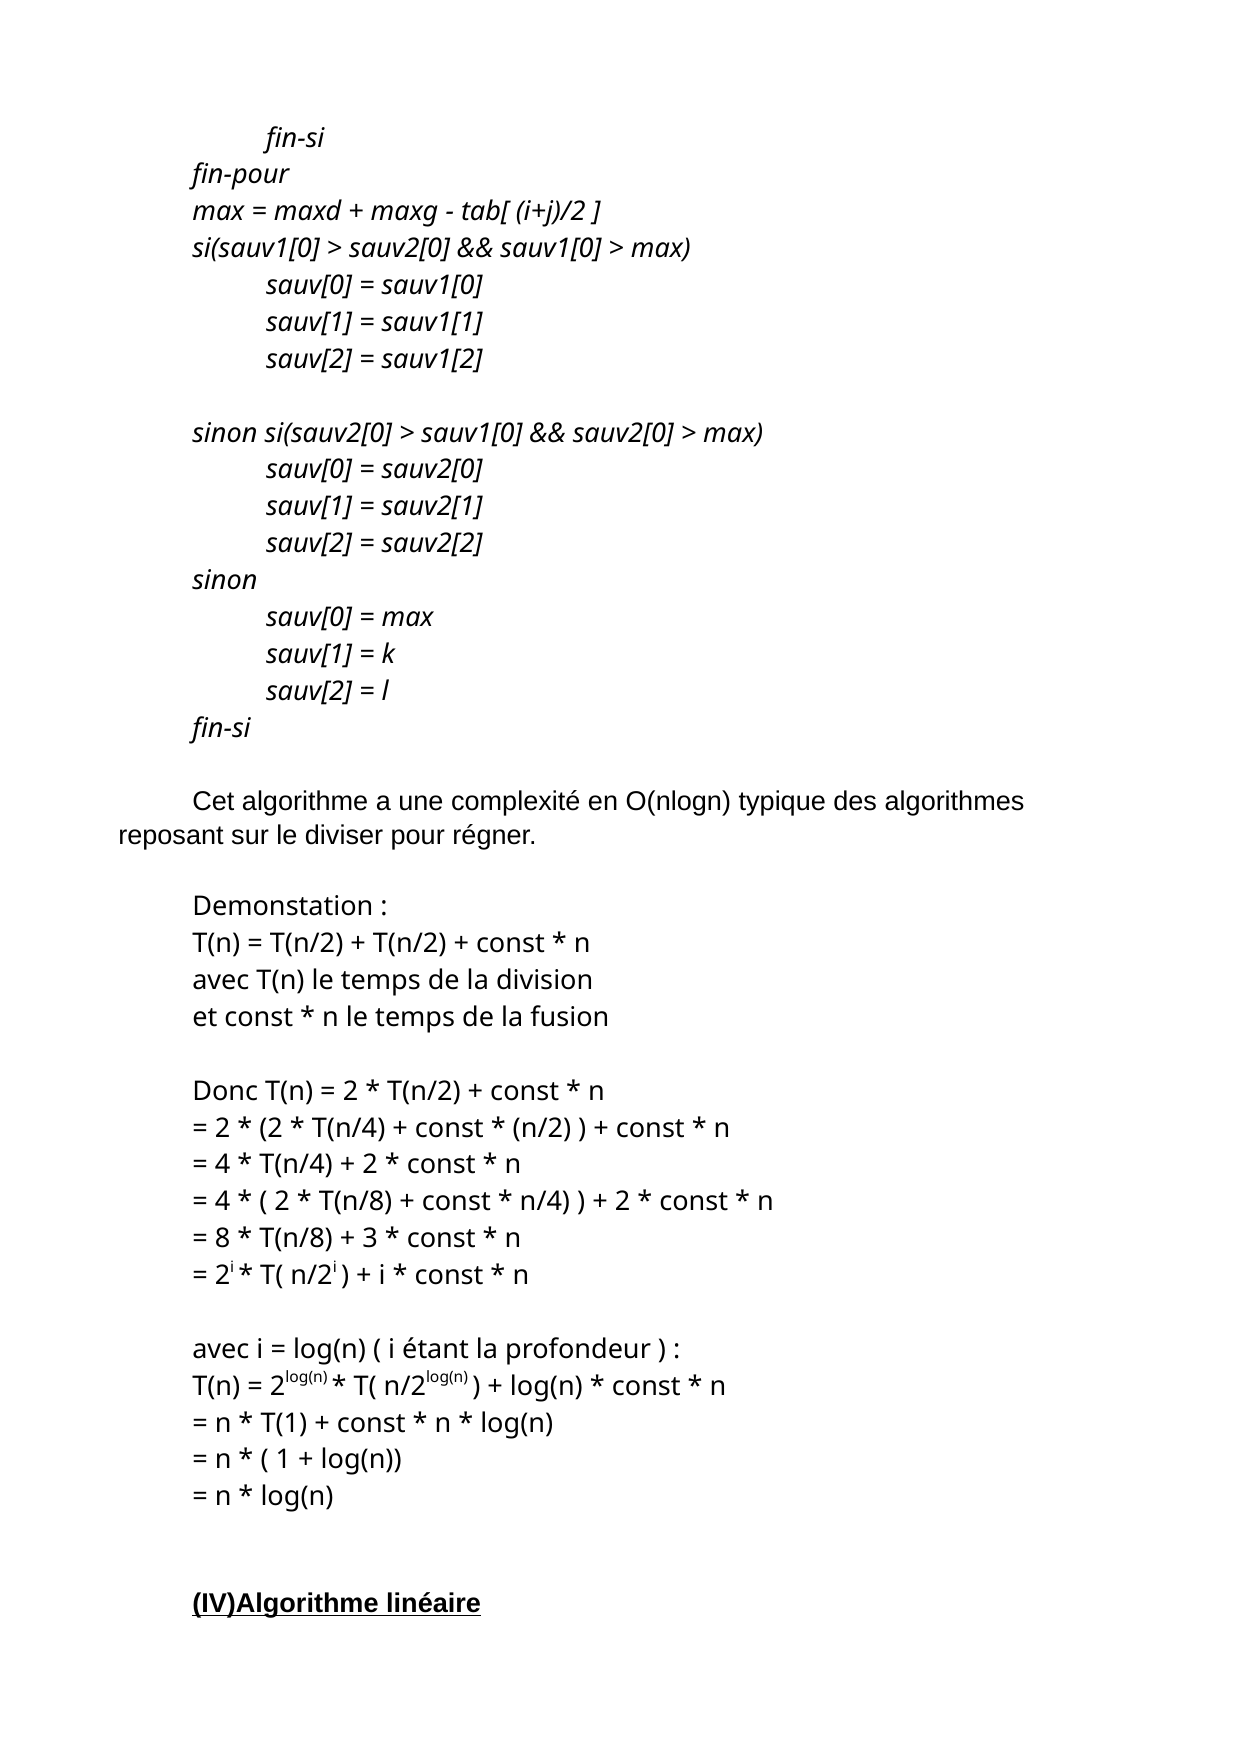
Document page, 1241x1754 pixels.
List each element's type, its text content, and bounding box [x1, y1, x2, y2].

text avec T(n) le temps de la division [118, 961, 1122, 997]
text T(n) = T(n/2) + T(n/2) + const * n [118, 924, 1122, 961]
text sauv[0] = max [118, 597, 1122, 634]
text Cet algorithme a une complexité en O(nlogn) typique des algorithmes reposant sur le diviser pour régner. [118, 782, 1122, 850]
text = 4 * ( 2 * T(n/8) + const * n/4) ) + 2 * const * n [118, 1182, 1122, 1219]
text avec i = log(n) ( i étant la profondeur ) : [118, 1329, 1122, 1366]
text sauv[2] = l [118, 671, 1122, 708]
text (IV)Algorithme linéaire [118, 1587, 1122, 1619]
text sauv[1] = sauv1[1] [118, 302, 1122, 339]
text sauv[1] = sauv2[1] [118, 487, 1122, 524]
text fin-si [118, 118, 1122, 155]
text si(sauv1[0] > sauv2[0] && sauv1[0] > max) [118, 229, 1122, 266]
text = n * T(1) + const * n * log(n) [118, 1403, 1122, 1440]
text max = maxd + maxg - tab[ (i+j)/2 ] [118, 192, 1122, 229]
text Demonstation : [118, 887, 1122, 924]
text sauv[0] = sauv2[0] [118, 450, 1122, 487]
text Donc T(n) = 2 * T(n/2) + const * n [118, 1071, 1122, 1108]
text = 2 * (2 * T(n/4) + const * (n/2) ) + const * n [118, 1108, 1122, 1145]
text sinon si(sauv2[0] > sauv1[0] && sauv2[0] > max) [118, 413, 1122, 450]
text et const * n le temps de la fusion [118, 997, 1122, 1034]
text sauv[0] = sauv1[0] [118, 266, 1122, 302]
text = 4 * T(n/4) + 2 * const * n [118, 1145, 1122, 1182]
text fin-si [118, 708, 1122, 745]
text sauv[2] = sauv2[2] [118, 524, 1122, 561]
text sauv[2] = sauv1[2] [118, 339, 1122, 376]
text fin-pour [118, 155, 1122, 192]
text = 8 * T(n/8) + 3 * const * n [118, 1219, 1122, 1256]
text T(n) = 2log(n) * T( n/2log(n) ) + log(n) * const * n [118, 1366, 1122, 1403]
text = n * ( 1 + log(n)) [118, 1440, 1122, 1477]
text sauv[1] = k [118, 634, 1122, 671]
text = 2i * T( n/2i ) + i * const * n [118, 1256, 1122, 1292]
text sinon [118, 561, 1122, 597]
text = n * log(n) [118, 1477, 1122, 1514]
